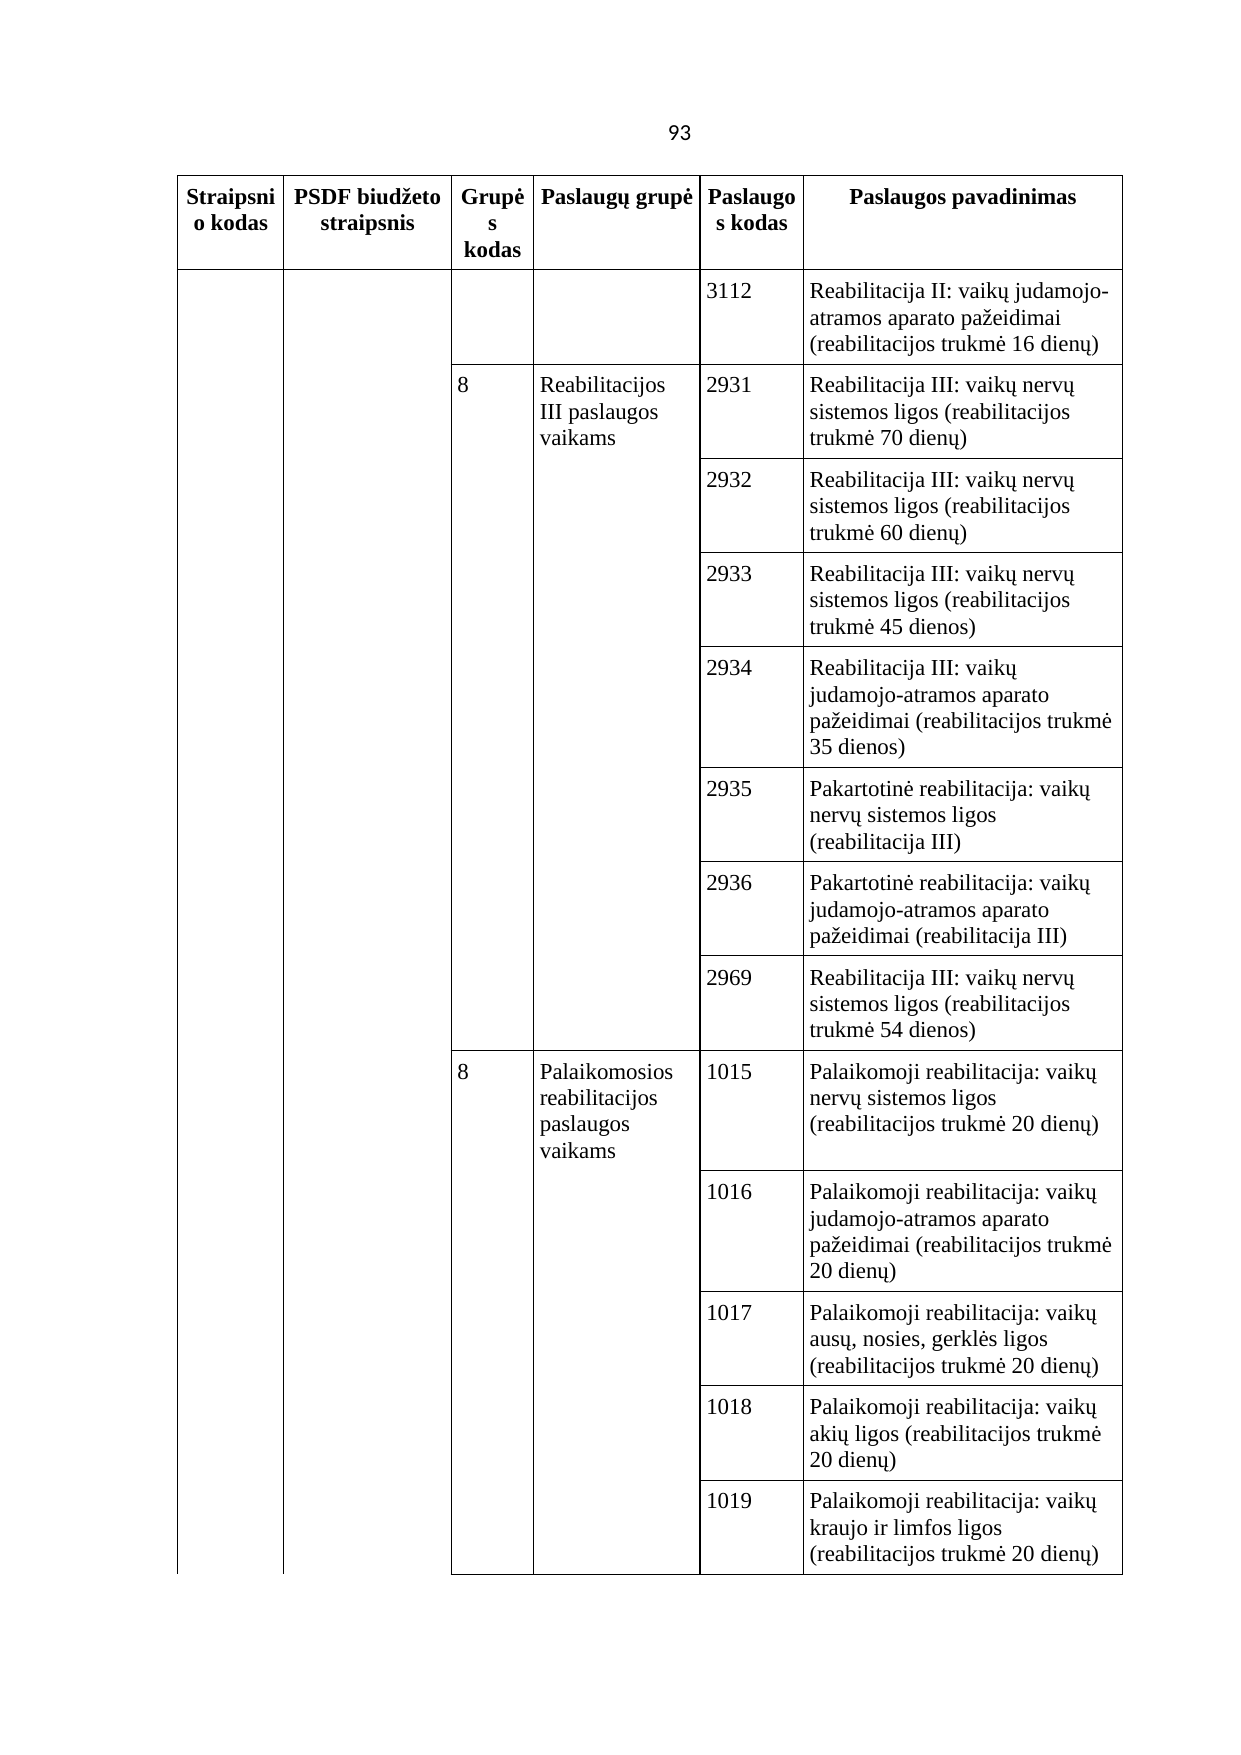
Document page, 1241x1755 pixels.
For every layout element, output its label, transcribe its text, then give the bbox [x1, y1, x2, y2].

table_cell [452, 458, 533, 552]
table_cell [178, 646, 283, 767]
table_cell [284, 1170, 451, 1291]
table_cell [452, 1385, 533, 1479]
table_cell [178, 861, 283, 955]
table_cell [452, 270, 533, 363]
table_cell [284, 767, 451, 861]
table_cell [534, 1170, 699, 1291]
table_cell [284, 270, 451, 363]
table_cell Reabilitacija III: vaikų judamojo-atramos aparato pažeidimai (reabilitacijos trukmė 35 dienos) [804, 647, 1122, 767]
table_cell Palaikomoji reabilitacija: vaikų kraujo ir limfos ligos (reabilitacijos trukmė 20 dienų) [804, 1481, 1122, 1574]
table_cell Reabilitacija III: vaikų nervų sistemos ligos (reabilitacijos trukmė 54 dienos) [804, 956, 1122, 1050]
table_header Paslaugų grupė [534, 176, 699, 269]
table_cell Reabilitacija III: vaikų nervų sistemos ligos (reabilitacijos trukmė 45 dienos) [804, 553, 1122, 646]
table_cell [534, 1291, 699, 1385]
table_cell [534, 458, 699, 552]
table_cell [284, 1480, 451, 1574]
table_cell [178, 552, 283, 646]
table_cell [284, 861, 451, 955]
table_cell [452, 1170, 533, 1291]
table_cell 2936 [701, 862, 803, 955]
table_cell [284, 364, 451, 458]
table_cell [178, 364, 283, 458]
table_cell 1016 [701, 1171, 803, 1291]
table_cell Reabilitacija III: vaikų nervų sistemos ligos (reabilitacijos trukmė 60 dienų) [804, 459, 1122, 552]
table_cell Reabilitacija II: vaikų judamojo-atramos aparato pažeidimai (reabilitacijos trukmė 16 dienų) [804, 270, 1122, 363]
table_cell 2932 [701, 459, 803, 552]
table_cell [178, 1385, 283, 1479]
table_cell [178, 955, 283, 1050]
table_cell [178, 1291, 283, 1385]
table_cell [452, 767, 533, 861]
table_cell Reabilitacija III: vaikų nervų sistemos ligos (reabilitacijos trukmė 70 dienų) [804, 365, 1122, 458]
table_cell [534, 1480, 699, 1574]
table_header Paslaugos pavadinimas [804, 176, 1122, 269]
table_cell [284, 552, 451, 646]
table_cell [534, 646, 699, 767]
table_cell [284, 1050, 451, 1170]
table_cell [452, 552, 533, 646]
table_cell 3112 [701, 270, 803, 363]
table_cell [534, 767, 699, 861]
table_cell 2934 [701, 647, 803, 767]
table_header PSDF biudžeto straipsnis [284, 176, 451, 269]
table_cell 8 [452, 1051, 533, 1170]
table_cell Palaikomoji reabilitacija: vaikų akių ligos (reabilitacijos trukmė 20 dienų) [804, 1386, 1122, 1479]
table_cell [178, 458, 283, 552]
table_cell Pakartotinė reabilitacija: vaikų judamojo-atramos aparato pažeidimai (reabilitacija III) [804, 862, 1122, 955]
table_cell [284, 955, 451, 1050]
table_cell Palaikomosios reabilitacijos paslaugos vaikams [534, 1051, 699, 1170]
table_cell [452, 646, 533, 767]
table_cell [178, 1050, 283, 1170]
table_cell [284, 1385, 451, 1479]
table_cell [284, 1291, 451, 1385]
table_cell [534, 270, 699, 363]
table_cell Palaikomoji reabilitacija: vaikų judamojo-atramos aparato pažeidimai (reabilitacijos trukmė 20 dienų) [804, 1171, 1122, 1291]
table_cell [284, 646, 451, 767]
table_cell [452, 861, 533, 1050]
table_cell [452, 1480, 533, 1574]
table_cell [534, 861, 699, 1050]
table_cell [534, 552, 699, 646]
table_cell [178, 1170, 283, 1291]
table_cell 2969 [701, 956, 803, 1050]
table_cell 1015 [701, 1051, 803, 1170]
table_cell [178, 767, 283, 861]
table_cell 1018 [701, 1386, 803, 1479]
table_cell 1017 [701, 1292, 803, 1385]
table_header Paslaugos kodas [701, 176, 803, 269]
table_cell 1019 [701, 1481, 803, 1574]
table_cell [534, 1385, 699, 1479]
table_cell 2933 [701, 553, 803, 646]
table_header Straipsnio kodas [178, 176, 283, 269]
table_header Grupės kodas [452, 176, 533, 269]
table_cell 8 [452, 365, 533, 458]
table_cell [178, 270, 283, 363]
table_cell 2935 [701, 768, 803, 861]
table_cell Reabilitacijos III paslaugos vaikams [534, 365, 699, 458]
table_cell [178, 1480, 283, 1574]
table_cell [452, 1291, 533, 1385]
table_cell 2931 [701, 365, 803, 458]
table_cell Pakartotinė reabilitacija: vaikų nervų sistemos ligos (reabilitacija III) [804, 768, 1122, 861]
table_cell Palaikomoji reabilitacija: vaikų ausų, nosies, gerklės ligos (reabilitacijos trukmė 20 dienų) [804, 1292, 1122, 1385]
table_cell Palaikomoji reabilitacija: vaikų nervų sistemos ligos (reabilitacijos trukmė 20 dienų) [804, 1051, 1122, 1170]
table_cell [284, 458, 451, 552]
